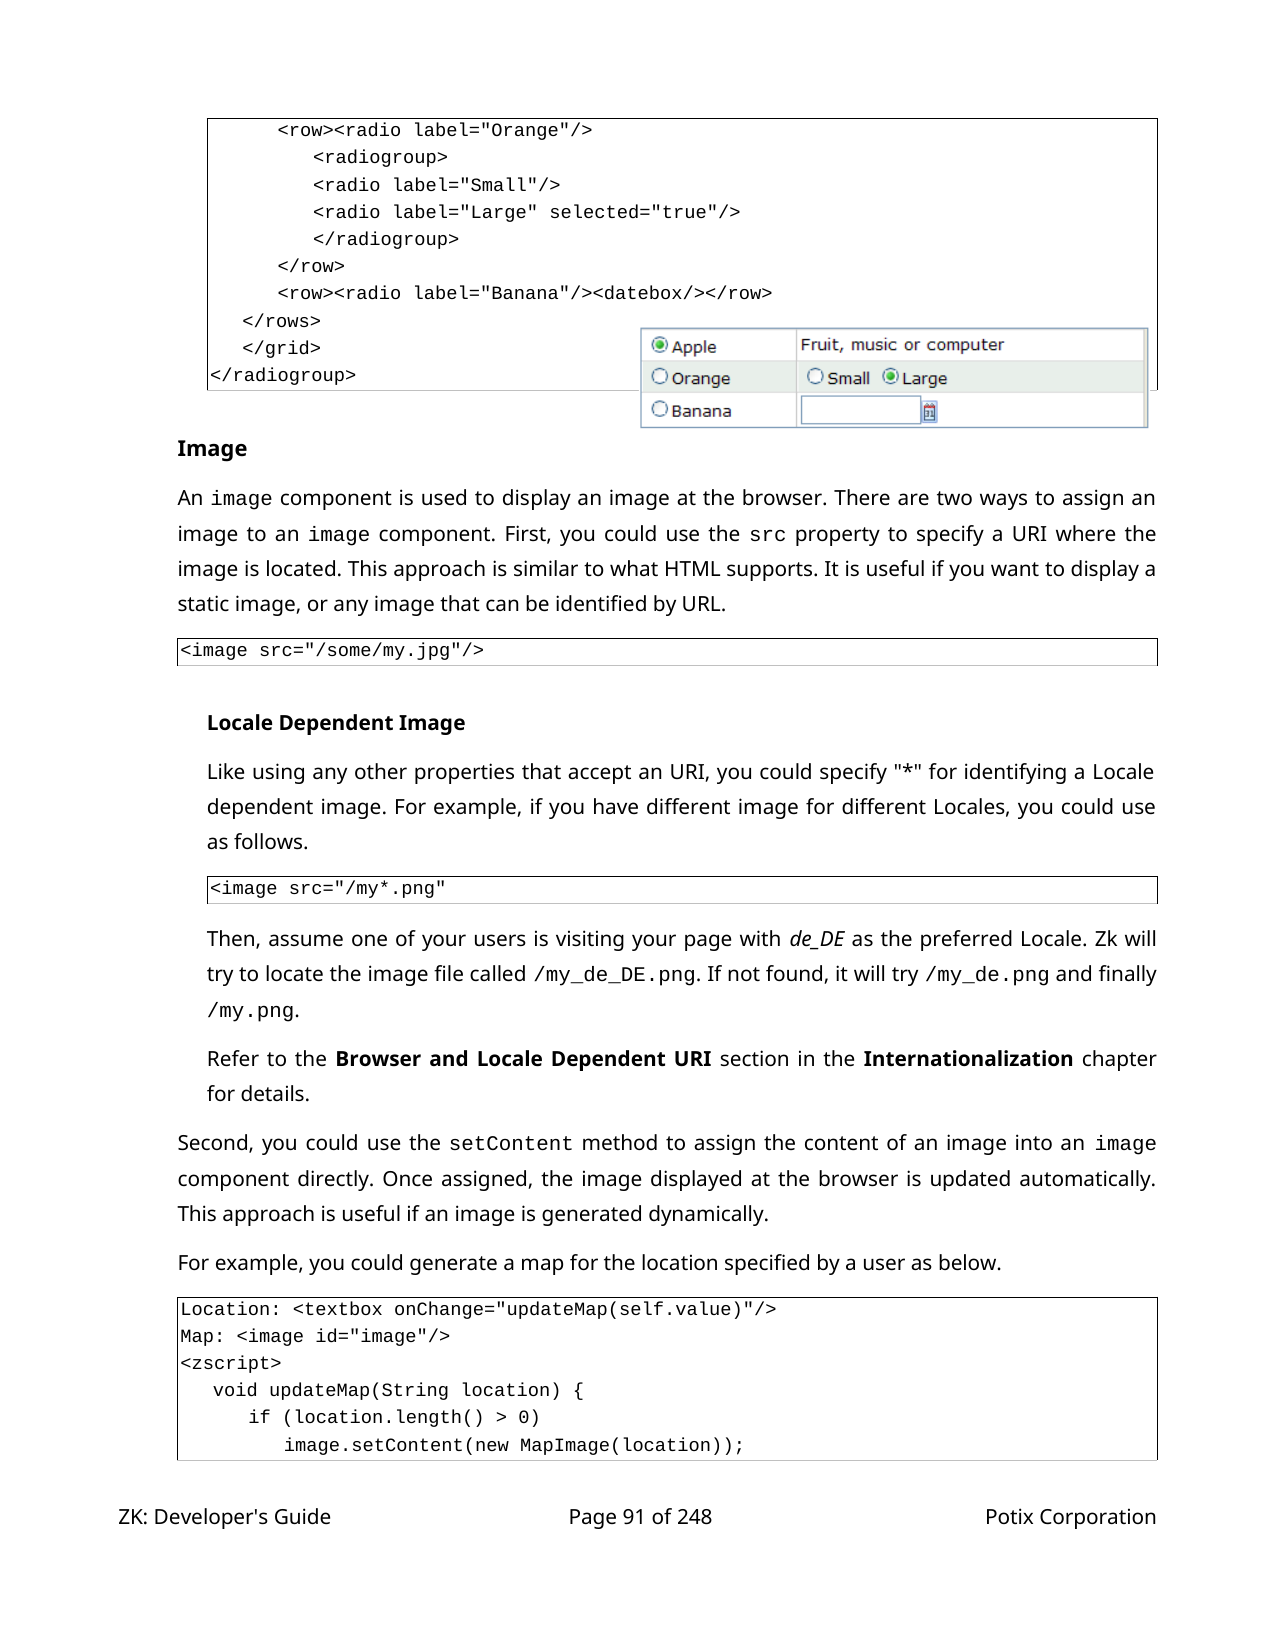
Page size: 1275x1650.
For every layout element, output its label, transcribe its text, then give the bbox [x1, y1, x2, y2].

text <radio label="Small"/> [208, 172, 1157, 197]
text <radiogroup> [208, 145, 1157, 169]
subtitle Locale Dependent Image [207, 708, 1157, 736]
text </radiogroup> [208, 227, 1157, 251]
text </grid> [208, 336, 638, 360]
text An image component is used to display an image at the browser. There are two ways to assign an image to an image component. First, you could use the src property to specify a URI where the image is located. This approach is similar to what HTML supports. It is useful if you want to display a static image, or any image that can be identified by URL. [177, 483, 1157, 618]
text Map: <image id="image"/> [178, 1324, 1157, 1348]
text </rows> [208, 308, 1157, 333]
text </radiogroup> [208, 363, 638, 390]
text Like using any other properties that accept an URI, you could specify "*" for identifying a Locale dependent image. For example, if you have different image for different Locales, you could use as follows. [207, 757, 1157, 856]
subtitle Image [177, 433, 1157, 463]
text if (location.length() > 0) [178, 1405, 1157, 1429]
text <zscript> [178, 1351, 1157, 1375]
text <image src="/my*.png" [208, 877, 1157, 903]
text Refer to the Browser and Locale Dependent URI section in the Internationalization chapter for details. [207, 1044, 1157, 1107]
text <radio label="Large" selected="true"/> [208, 200, 1157, 224]
text void updateMap(String location) { [178, 1378, 1157, 1402]
picture [638, 324, 1150, 432]
text </row> [208, 254, 1157, 278]
text <image src="/some/my.jpg"/> [178, 639, 1157, 665]
text Then, assume one of your users is visiting your page with de_DE as the preferred Locale. Zk will try to locate the image file called /my_de_DE.png. If not found, it will try /my_de.png and finally /my.png. [207, 924, 1157, 1023]
text <row><radio label="Orange"/> [208, 119, 1157, 142]
text Second, you could use the setContent method to assign the content of an image into an image component directly. Once assigned, the image displayed at the browser is updated automatically. This approach is useful if an image is generated dynamically. [177, 1128, 1157, 1227]
text For example, you could generate a map for the location specified by a user as below. [177, 1248, 1157, 1276]
text image.setContent(new MapImage(location)); [178, 1432, 1157, 1460]
text <row><radio label="Banana"/><datebox/></row> [208, 281, 1157, 306]
text Location: <textbox onChange="updateMap(self.value)"/> [178, 1298, 1157, 1321]
text [1150, 336, 1157, 360]
